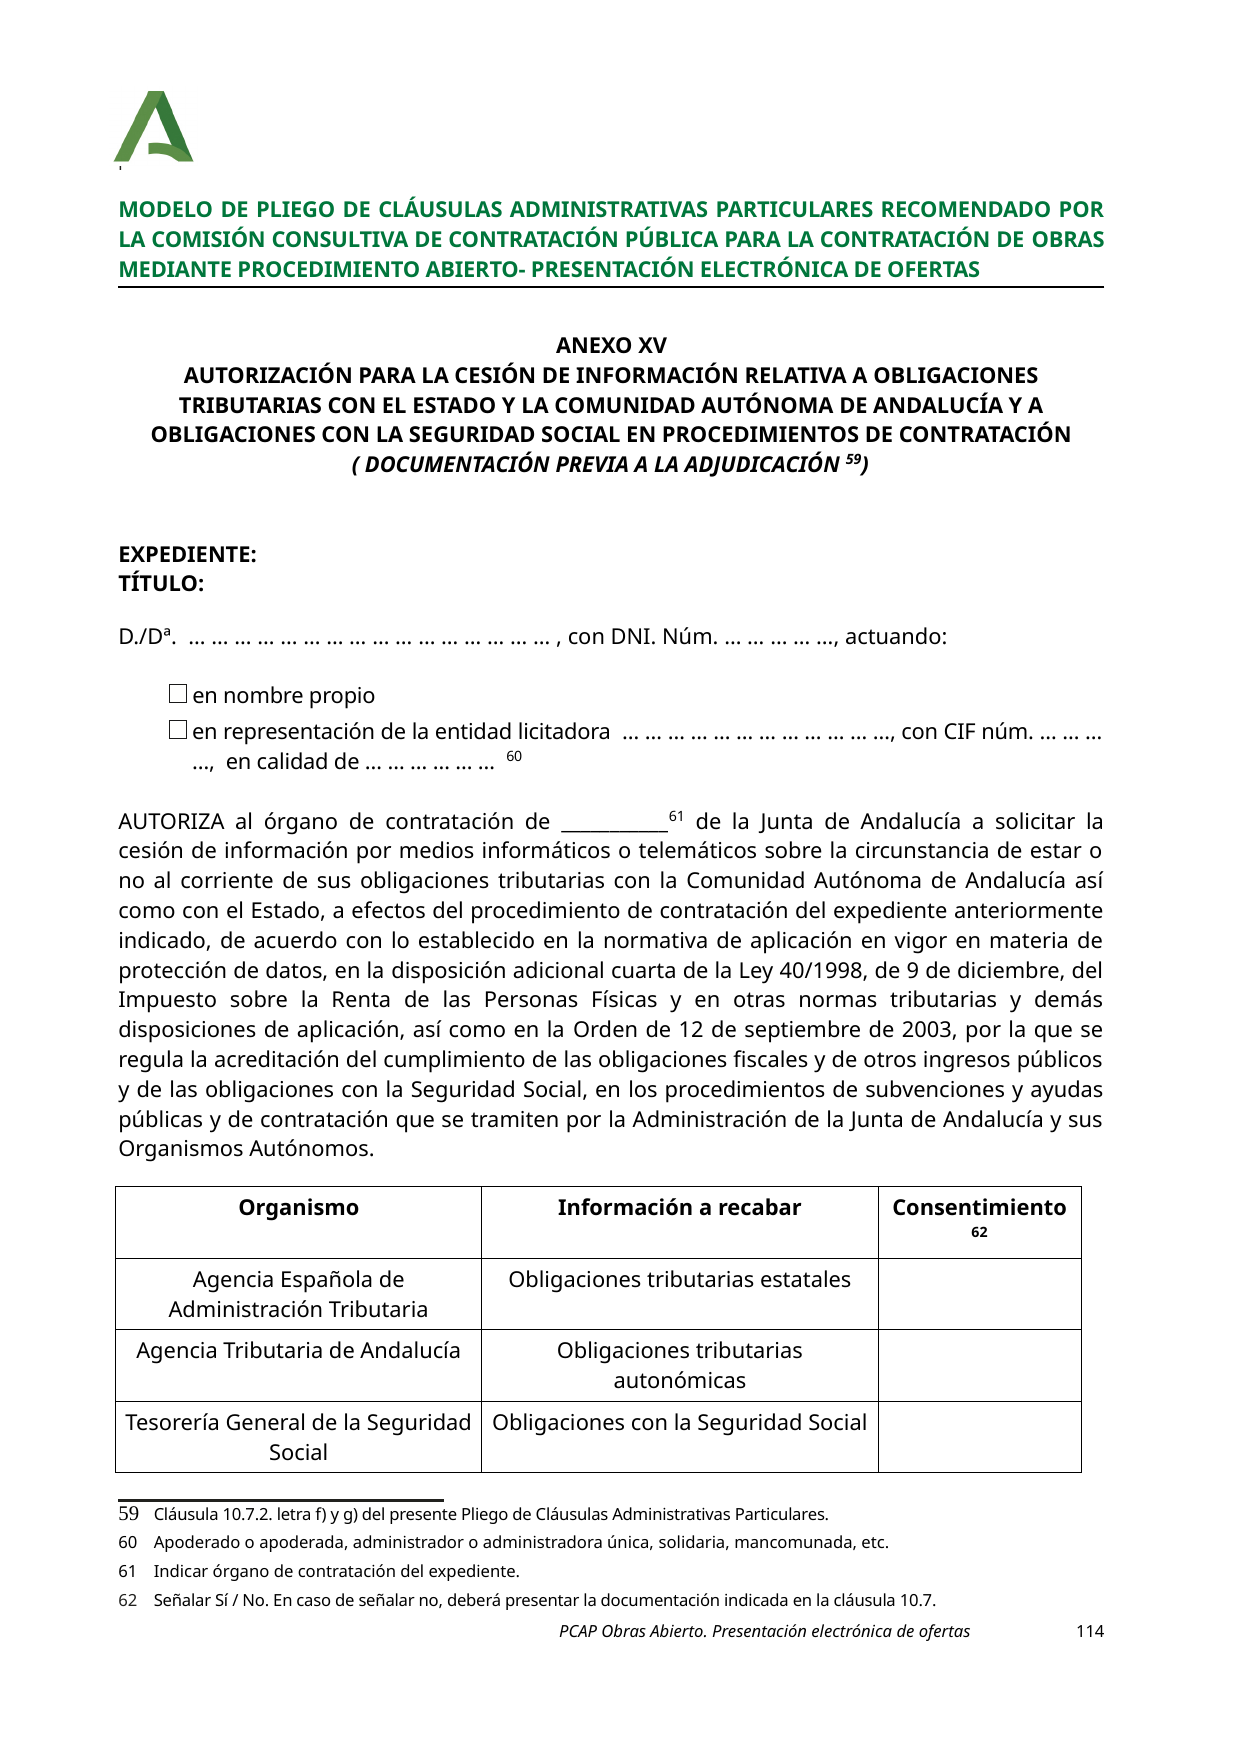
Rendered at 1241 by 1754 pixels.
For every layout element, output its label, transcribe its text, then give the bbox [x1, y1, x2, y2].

table_cell Agencia Tributaria de Andalucía [116, 1330, 481, 1401]
text AUTORIZA al órgano de contratación de ___________ de la Junta de Andalucía a solicitar la cesión de información por medios informáticos o telemáticos sobre la circunstancia de estar o no al corriente de sus obligaciones tributarias con la Comunidad Autónoma de Andalucía así como con el Estado, a efectos del procedimiento de contratación del expediente anteriormente indicado, de acuerdo con lo establecido en la normativa de aplicación en vigor en materia de protección de datos, en la disposición adicional cuarta de la Ley 40/1998, de 9 de diciembre, del Impuesto sobre la Renta de las Personas Físicas y en otras normas tributarias y demás disposiciones de aplicación, así como en la Orden de 12 de septiembre de 2003, por la que se regula la acreditación del cumplimiento de las obligaciones fiscales y de otros ingresos públicos y de las obligaciones con la Seguridad Social, en los procedimientos de subvenciones y ayudas públicas y de contratación que se tramiten por la Administración de la Junta de Andalucía y sus Organismos Autónomos. [118, 806, 1104, 1163]
text TÍTULO: [118, 568, 1104, 598]
table_cell [879, 1402, 1081, 1472]
table_header Organismo [116, 1187, 481, 1257]
text AUTORIZACIÓN PARA LA CESIÓN DE INFORMACIÓN RELATIVA A OBLIGACIONES TRIBUTARIAS CON EL ESTADO Y LA COMUNIDAD AUTÓNOMA DE ANDALUCÍA Y A OBLIGACIONES CON LA SEGURIDAD SOCIAL EN PROCEDIMIENTOS DE CONTRATACIÓN [118, 360, 1104, 449]
table_header Consentimiento [879, 1187, 1081, 1257]
text Indicar órgano de contratación del expediente. [118, 1559, 1104, 1582]
table_cell Obligaciones tributarias autonómicas [482, 1330, 878, 1401]
table_cell Obligaciones con la Seguridad Social [482, 1402, 878, 1472]
table_cell [879, 1259, 1081, 1329]
text EXPEDIENTE: [118, 539, 1104, 568]
text ANEXO XV [118, 330, 1104, 360]
text Cláusula 10.7.2. letra f) y g) del presente Pliego de Cláusulas Administrativas Particulares. [118, 1501, 1104, 1525]
text en representación de la entidad licitadora … … … … … … … … … … … …, con CIF núm. … … … …, en calidad de … … … … … … [192, 716, 1104, 776]
text D./Dª. … … … … … … … … … … … … … … … … , con DNI. Núm. … … … … …, actuando: [118, 621, 1104, 651]
text en nombre propio [192, 681, 1104, 710]
text MODELO DE PLIEGO DE CLÁUSULAS ADMINISTRATIVAS PARTICULARES RECOMENDADO POR LA COMISIÓN CONSULTIVA DE CONTRATACIÓN PÚBLICA PARA LA CONTRATACIÓN DE OBRAS MEDIANTE PROCEDIMIENTO ABIERTO- PRESENTACIÓN ELECTRÓNICA DE OFERTAS [118, 194, 1104, 286]
text Apoderado o apoderada, administrador o administradora única, solidaria, mancomunada, etc. [118, 1531, 1104, 1554]
text ( DOCUMENTACIÓN PREVIA A LA ADJUDICACIÓN ) [118, 449, 1104, 479]
picture [109, 86, 198, 166]
table_cell Obligaciones tributarias estatales [482, 1259, 878, 1329]
table_cell Agencia Española de Administración Tributaria [116, 1259, 481, 1329]
table_cell Tesorería General de la Seguridad Social [116, 1402, 481, 1472]
table_header Información a recabar [482, 1187, 878, 1257]
table_cell [879, 1330, 1081, 1401]
